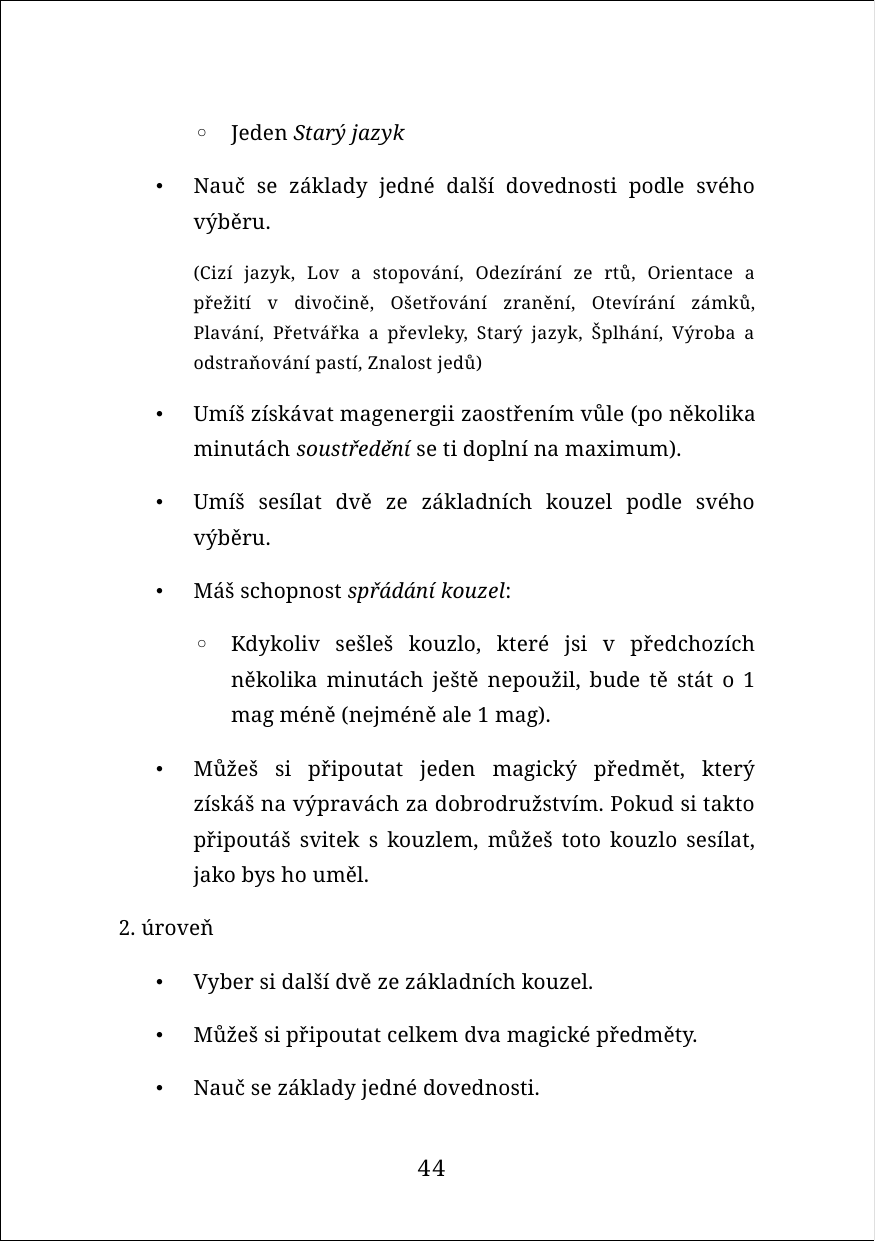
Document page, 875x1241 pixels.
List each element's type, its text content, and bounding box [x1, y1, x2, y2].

list Umíš sesílat dvě ze základních kouzel podle svého výběru. [156, 487, 756, 551]
list Můžeš si připoutat celkem dva magické předměty. [156, 1020, 756, 1048]
list Nauč se základy jedné dovednosti. [156, 1073, 756, 1102]
text 2. úroveň [118, 913, 756, 942]
list Kdykoliv sešleš kouzlo, které jsi v předchozích několika minutách ještě nepoužil, bude tě stát o 1 mag méně (nejméně ale 1 mag). [193, 629, 756, 729]
list Jeden Starý jazyk [193, 118, 756, 147]
list Můžeš si připoutat jeden magický předmět, který získáš na výpravách za dobrodružstvím. Pokud si takto připoutáš svitek s kouzlem, můžeš toto kouzlo sesílat, jako bys ho uměl. [156, 754, 756, 889]
list Vyber si další dvě ze základních kouzel. [156, 967, 756, 995]
list Nauč se základy jedné další dovednosti podle svého výběru. [156, 171, 756, 235]
list (Cizí jazyk, Lov a stopování, Odezírání ze rtů, Orientace a přežití v divočině, Ošetřování zranění, Otevírání zámků, Plavání, Přetvářka a převleky, Starý jazyk, Šplhání, Výroba a odstraňování pastí, Znalost jedů) [156, 260, 756, 375]
list Umíš získávat magenergii zaostřením vůle (po několika minutách soustředění se ti doplní na maximum). [156, 399, 756, 463]
list Máš schopnost spřádání kouzel: [156, 576, 756, 605]
